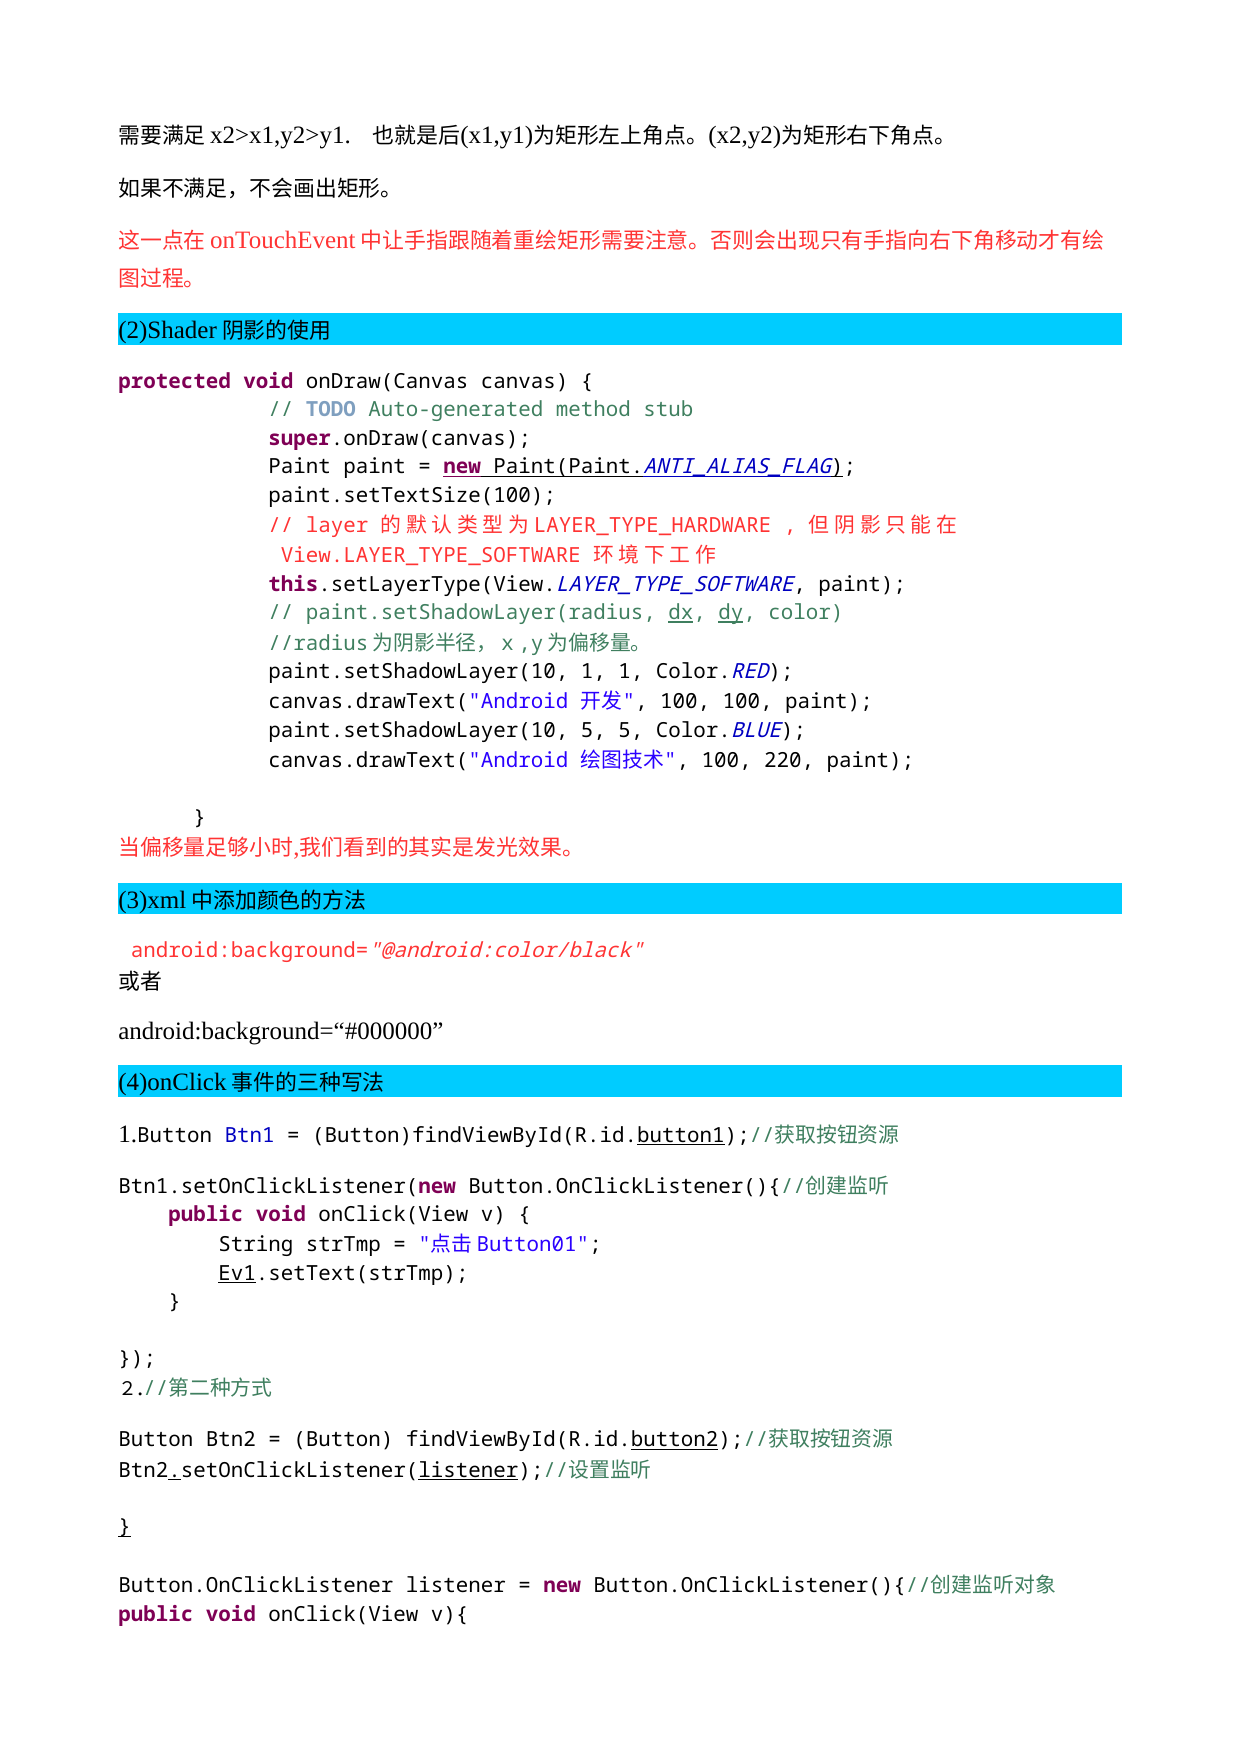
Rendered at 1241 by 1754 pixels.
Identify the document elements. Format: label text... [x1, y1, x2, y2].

text (2)Shader阴影的使用 [118, 313, 1122, 345]
text } [118, 1512, 1122, 1540]
text }); [118, 1343, 1122, 1372]
text Button Btn2 = (Button) findViewById(R.id.button2);//获取按钮资源 [118, 1423, 1122, 1453]
text public void onClick(View v) { [118, 1199, 1122, 1228]
text paint.setShadowLayer(10, 5, 5, Color.BLUE); [118, 715, 1122, 743]
text (4)onClick事件的三种写法 [118, 1065, 1122, 1097]
text canvas.drawText("Android 开发", 100, 100, paint); [118, 684, 1122, 715]
text 或者 [118, 964, 1122, 996]
text canvas.drawText("Android 绘图技术", 100, 220, paint); [118, 743, 1122, 773]
text public void onClick(View v){ [118, 1599, 1122, 1627]
text protected void onDraw(Canvas canvas) { [118, 366, 1122, 394]
text 当偏移量足够小时,我们看到的其实是发光效果。 [118, 830, 1122, 862]
text // TODO Auto-generated method stub [118, 394, 1122, 423]
text paint.setShadowLayer(10, 1, 1, Color.RED); [118, 656, 1122, 684]
text 需要满足x2>x1,y2>y1. 也就是后(x1,y1)为矩形左上角点。(x2,y2)为矩形右下角点。 [118, 118, 1122, 150]
text ２.//第二种方式 [118, 1372, 1122, 1402]
text //radius为阴影半径，ｘ,y为偏移量。 [118, 626, 1122, 656]
text 这一点在onTouchEvent中让手指跟随着重绘矩形需要注意。否则会出现只有手指向右下角移动才有绘图过程。 [118, 223, 1122, 293]
text } [118, 1286, 1122, 1315]
text Btn2.setOnClickListener(listener);//设置监听 [118, 1453, 1122, 1483]
text 1.Button Btn1 = (Button)findViewById(R.id.button1);//获取按钮资源 [118, 1118, 1122, 1148]
text View.LAYER_TYPE_SOFTWARE 环 境 下 工 作 [118, 538, 1122, 569]
text String strTmp = "点击Button01"; [118, 1228, 1122, 1258]
text } [118, 802, 1122, 830]
text 如果不满足，不会画出矩形。 [118, 171, 1122, 202]
text Button.OnClickListener listener = new Button.OnClickListener(){//创建监听对象 [118, 1568, 1122, 1599]
text Ev1.setText(strTmp); [118, 1258, 1122, 1286]
text // layer 的 默 认 类 型 为 LAYER_TYPE_HARDWARE , 但 阴 影 只 能 在 [118, 508, 1122, 538]
text android:background="@android:color/black" [118, 935, 1122, 964]
text (3)xml中添加颜色的方法 [118, 883, 1122, 914]
text this.setLayerType(View.LAYER_TYPE_SOFTWARE, paint); [118, 569, 1122, 597]
text android:background=“#000000” [118, 1016, 1122, 1045]
text Paint paint = new Paint(Paint.ANTI_ALIAS_FLAG); [118, 451, 1122, 480]
text paint.setTextSize(100); [118, 480, 1122, 508]
text super.onDraw(canvas); [118, 423, 1122, 451]
text Btn1.setOnClickListener(new Button.OnClickListener(){//创建监听 [118, 1169, 1122, 1199]
text // paint.setShadowLayer(radius, dx, dy, color) [118, 597, 1122, 626]
